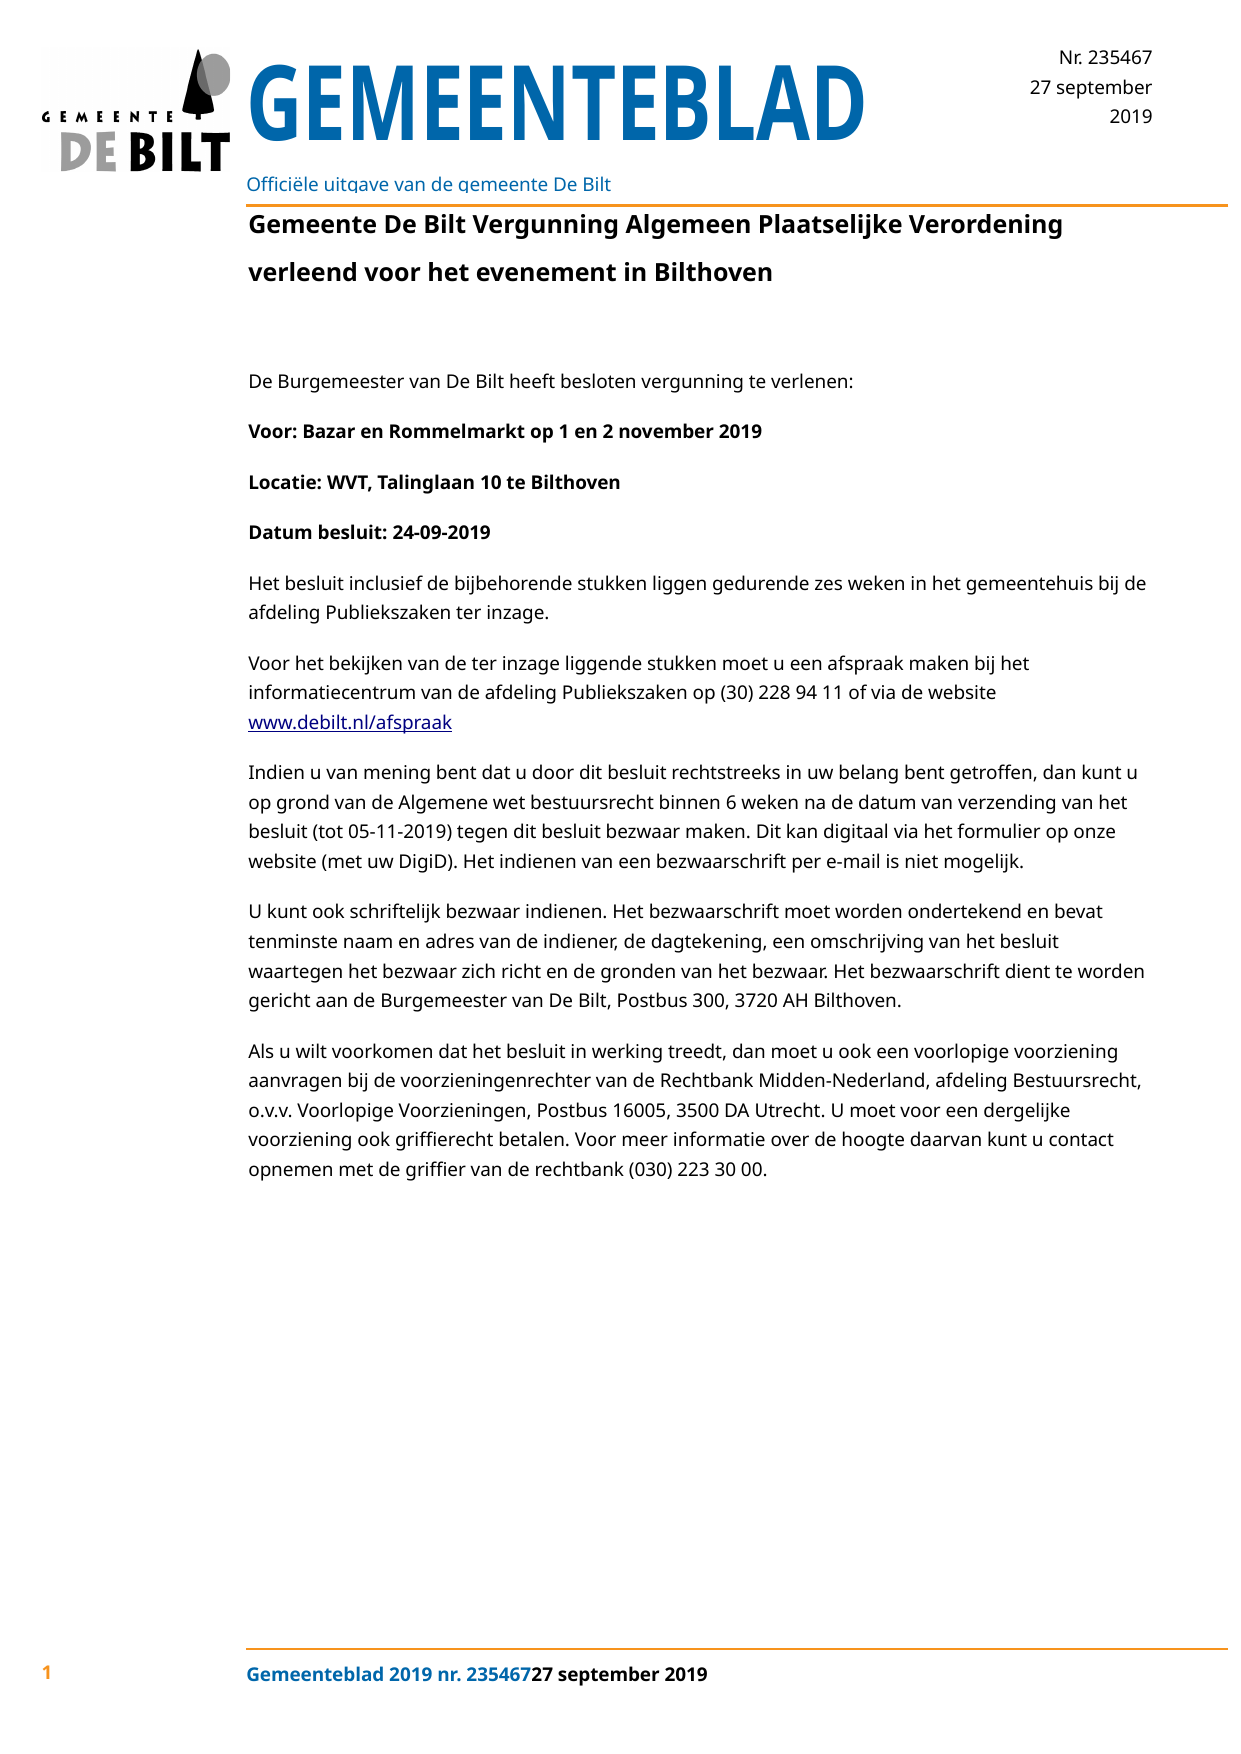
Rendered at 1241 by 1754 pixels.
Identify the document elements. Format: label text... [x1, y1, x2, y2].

text U kunt ook schriftelijk bezwaar indienen. Het bezwaarschrift moet worden ondertekend en bevat tenminste naam en adres van de indiener, de dagtekening, een omschrijving van het besluit waartegen het bezwaar zich richt en de gronden van het bezwaar. Het bezwaarschrift dient te worden gericht aan de Burgemeester van De Bilt, Postbus 300, 3720 AH Bilthoven. [248, 899, 1152, 1013]
text Gemeente De Bilt Vergunning Algemeen Plaatselijke Verordening verleend voor het evenement in Bilthoven [248, 207, 1152, 288]
text Als u wilt voorkomen dat het besluit in werking treedt, dan moet u ook een voorlopige voorziening aanvragen bij de voorzieningenrechter van de Rechtbank Midden-Nederland, afdeling Bestuursrecht, o.v.v. Voorlopige Voorzieningen, Postbus 16005, 3500 DA Utrecht. U moet voor een dergelijke voorziening ook griffierecht betalen. Voor meer informatie over de hoogte daarvan kunt u contact opnemen met de griffier van de rechtbank (030) 223 30 00. [248, 1038, 1152, 1182]
text Indien u van mening bent dat u door dit besluit rechtstreeks in uw belang bent getroffen, dan kunt u op grond van de Algemene wet bestuursrecht binnen 6 weken na de datum van verzending van het besluit (tot 05-11-2019) tegen dit besluit bezwaar maken. Dit kan digitaal via het formulier op onze website (met uw DigiD). Het indienen van een bezwaarschrift per e-mail is niet mogelijk. [248, 759, 1152, 874]
text Voor het bekijken van de ter inzage liggende stukken moet u een afspraak maken bij het informatiecentrum van de afdeling Publiekszaken op (30) 228 94 11 of via de website www.debilt.nl/afspraak [248, 650, 1152, 735]
text Datum besluit: 24-09-2019 [248, 519, 1152, 545]
text De Burgemeester van De Bilt heeft besloten vergunning te verlenen: [248, 368, 1152, 394]
text Het besluit inclusief de bijbehorende stukken liggen gedurende zes weken in het gemeentehuis bij de afdeling Publiekszaken ter inzage. [248, 570, 1152, 625]
picture [41, 47, 231, 172]
text Voor: Bazar en Rommelmarkt op 1 en 2 november 2019 [248, 419, 1152, 444]
text Locatie: WVT, Talinglaan 10 te Bilthoven [248, 469, 1152, 495]
